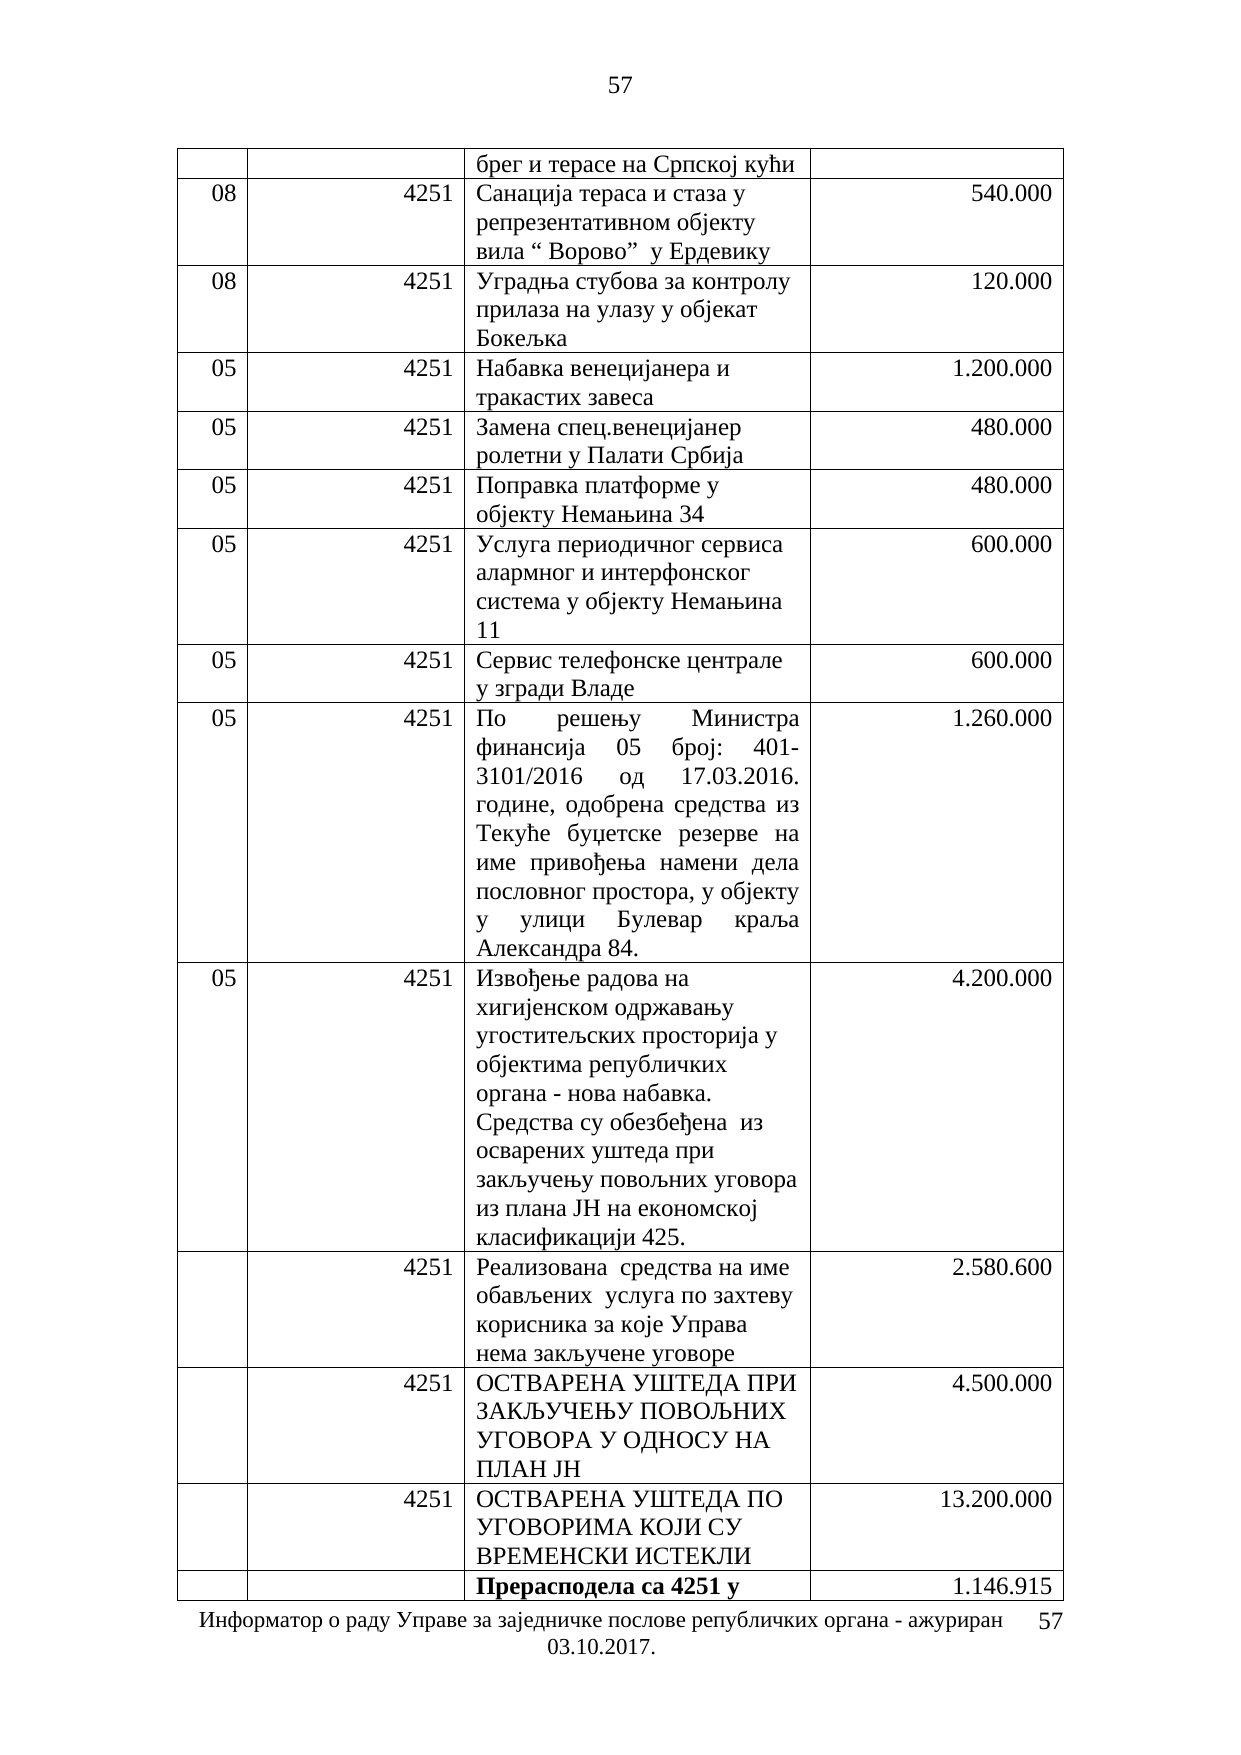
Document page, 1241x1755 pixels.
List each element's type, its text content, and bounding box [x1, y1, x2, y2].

table_cell Набавка венецијанера и тракастих завеса [465, 353, 810, 411]
table_cell 05 [178, 963, 247, 1251]
table_cell 08 [178, 179, 247, 265]
table_cell [178, 149, 247, 177]
table_cell 4251 [248, 1368, 464, 1483]
table_cell брег и терасе на Српској кући [465, 149, 810, 177]
table_cell Услуга периодичног сервиса алармног и интерфонског система у објекту Немањина 11 [465, 529, 810, 644]
table_cell 05 [178, 353, 247, 411]
table_cell 05 [178, 412, 247, 469]
table_cell 480.000 [811, 412, 1063, 469]
table_cell 4.500.000 [811, 1368, 1063, 1483]
table_cell По решењу Министра финансија 05 број: 401-3101/2016 од 17.03.2016. године, одобрена средства из Текуће буџетске резерве на име привођења намени дела пословног простора, у објекту у улици Булевар краља Александра 84. [465, 703, 810, 962]
table_cell 480.000 [811, 470, 1063, 528]
table_cell 4.200.000 [811, 963, 1063, 1251]
table_cell 05 [178, 645, 247, 702]
table_cell Поправка платформе у објекту Немањина 34 [465, 470, 810, 528]
table_cell ОСТВАРЕНА УШТЕДА ПО УГОВОРИМА КОЈИ СУ ВРЕМЕНСКИ ИСТЕКЛИ [465, 1484, 810, 1570]
table_cell 600.000 [811, 529, 1063, 644]
table_cell Сервис телефонске централе у згради Владе [465, 645, 810, 702]
table_cell 4251 [248, 412, 464, 469]
table_cell Санација тераса и стаза у репрезентативном објекту вила “ Ворово” у Ердевику [465, 179, 810, 265]
table_cell 4251 [248, 179, 464, 265]
table_cell 600.000 [811, 645, 1063, 702]
table_cell Реализована средства на име обављених услуга по захтеву корисника за које Управа нема закључене уговоре [465, 1252, 810, 1367]
table_cell 08 [178, 266, 247, 352]
table_cell 4251 [248, 703, 464, 962]
table_cell 4251 [248, 1252, 464, 1367]
table_cell 4251 [248, 1484, 464, 1570]
table_cell Прерасподела са 4251 у [465, 1571, 810, 1600]
table_cell [178, 1368, 247, 1483]
table_cell 05 [178, 703, 247, 962]
table_cell 4251 [248, 645, 464, 702]
table_cell [178, 1252, 247, 1367]
table_cell 05 [178, 470, 247, 528]
table_cell 1.260.000 [811, 703, 1063, 962]
table_cell 120.000 [811, 266, 1063, 352]
table_cell 1.200.000 [811, 353, 1063, 411]
table_cell 1.146.915 [811, 1571, 1063, 1600]
table_cell 2.580.600 [811, 1252, 1063, 1367]
table_cell [178, 1484, 247, 1570]
table_cell 05 [178, 529, 247, 644]
table_cell Уградња стубова за контролу прилаза на улазу у објекат Бокељка [465, 266, 810, 352]
table_cell 540.000 [811, 179, 1063, 265]
table_cell 4251 [248, 529, 464, 644]
table_cell 13.200.000 [811, 1484, 1063, 1570]
table_cell 4251 [248, 353, 464, 411]
table_cell 4251 [248, 470, 464, 528]
table_cell [248, 1571, 464, 1600]
table_cell 4251 [248, 266, 464, 352]
table_cell Замена спец.венецијанер ролетни у Палати Србија [465, 412, 810, 469]
table_cell Извођење радова на хигијенском одржавању угоститељских просторија у објектима републичких органа - нова набавка. Средства су обезбеђена из осварених уштеда при закључењу повољних уговора из плана ЈН на економској класификацији 425. [465, 963, 810, 1251]
table_cell [811, 149, 1063, 177]
table_cell ОСТВАРЕНА УШТЕДА ПРИ ЗАКЉУЧЕЊУ ПОВОЉНИХ УГОВОРА У ОДНОСУ НА ПЛАН ЈН [465, 1368, 810, 1483]
table_cell [178, 1571, 247, 1600]
table_cell 4251 [248, 963, 464, 1251]
table_cell [248, 149, 464, 177]
